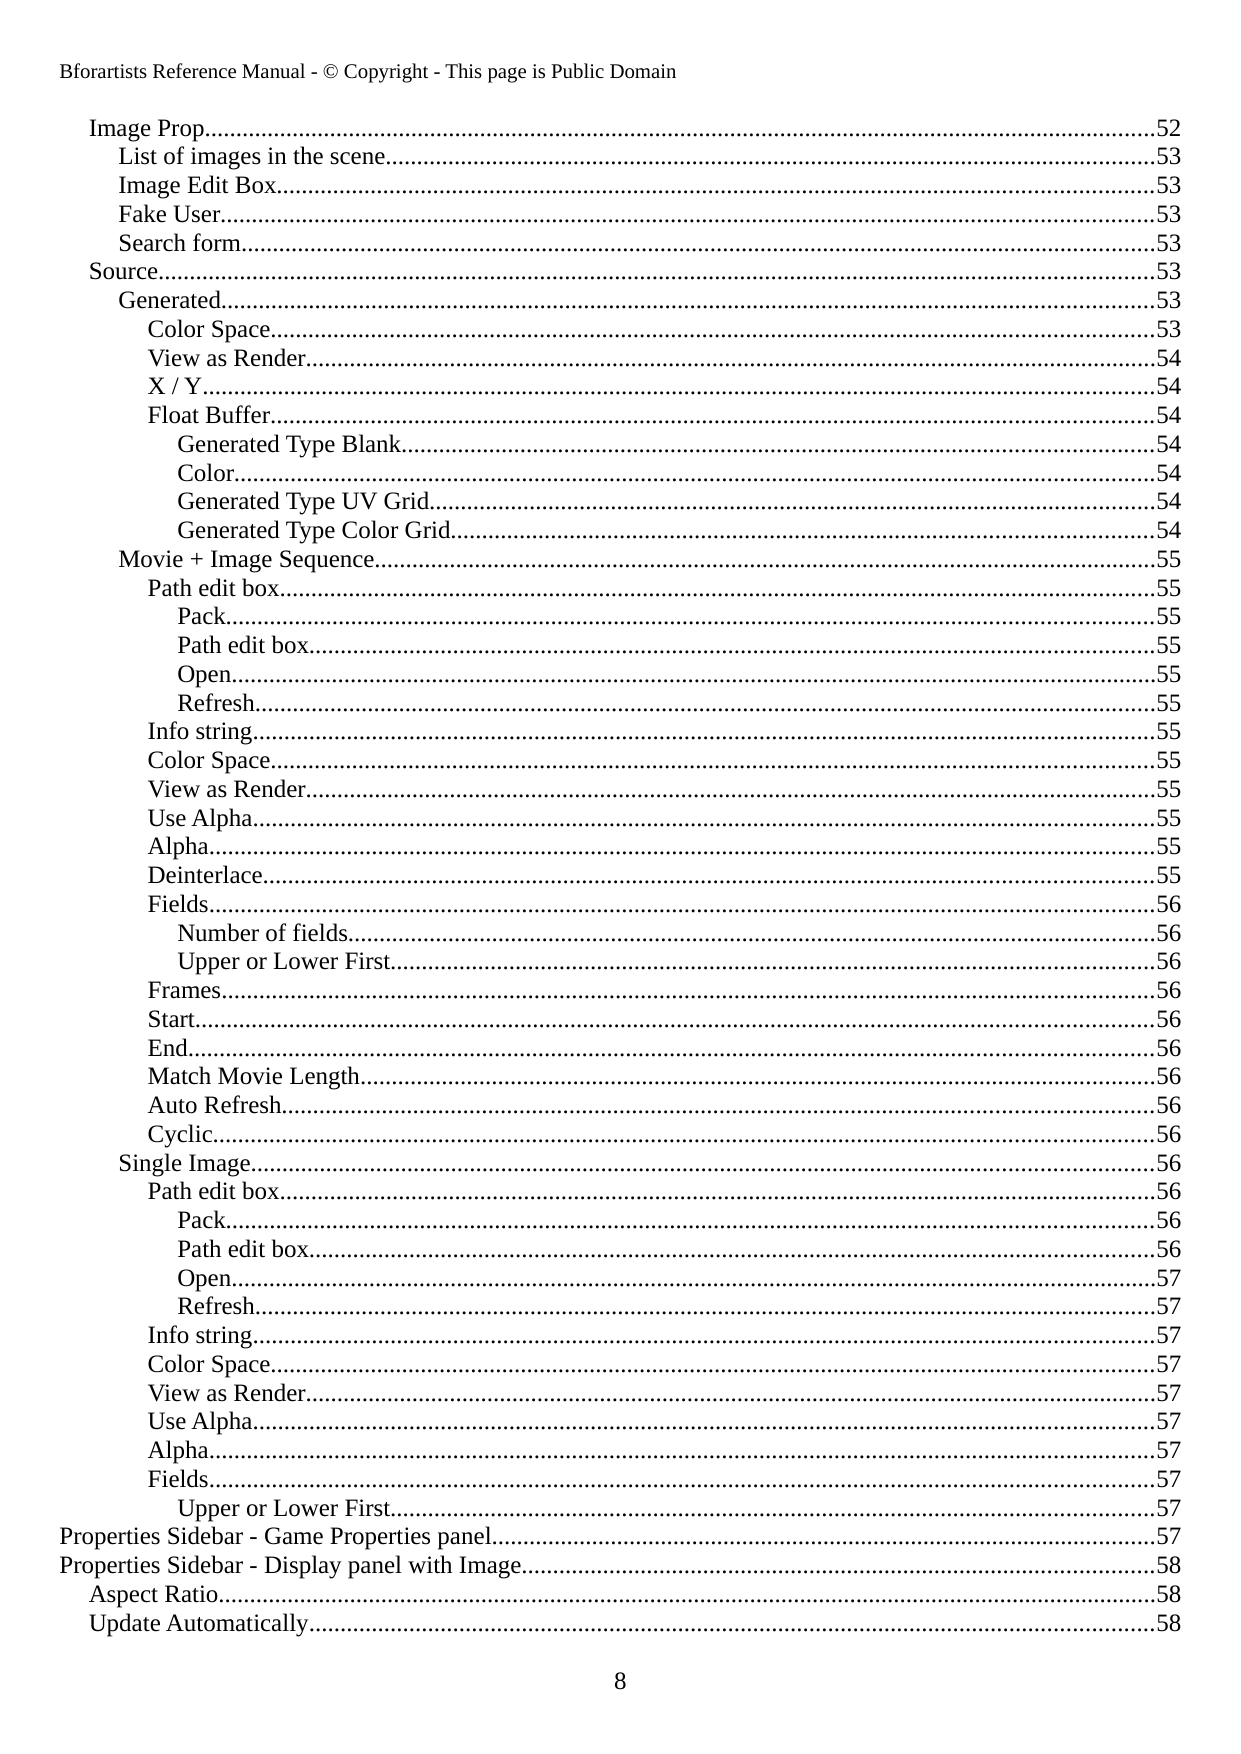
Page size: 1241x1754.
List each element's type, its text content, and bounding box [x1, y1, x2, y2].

text Start 56 [147, 1004, 1181, 1033]
text Color Space 53 [147, 314, 1181, 343]
text Pack 55 [177, 601, 1181, 630]
text Color 54 [177, 458, 1181, 486]
text Refresh 57 [177, 1291, 1181, 1320]
text Generated Type Blank 54 [177, 429, 1181, 458]
text Open 55 [177, 659, 1181, 688]
text Auto Refresh 56 [147, 1090, 1181, 1119]
text Path edit box 55 [147, 573, 1181, 601]
text Source 53 [88, 256, 1181, 285]
text Use Alpha 55 [147, 803, 1181, 831]
text Movie + Image Sequence 55 [118, 544, 1181, 573]
text Pack 56 [177, 1205, 1181, 1234]
text Float Buffer 54 [147, 400, 1181, 429]
text Info string 55 [147, 716, 1181, 745]
text Properties Sidebar - Display panel with Image 58 [59, 1550, 1181, 1579]
text Fake User 53 [118, 199, 1181, 228]
text Use Alpha 57 [147, 1406, 1181, 1435]
text Update Automatically 58 [88, 1608, 1181, 1636]
text Alpha 55 [147, 831, 1181, 860]
text Number of fields 56 [177, 918, 1181, 946]
text End 56 [147, 1033, 1181, 1061]
text X / Y 54 [147, 371, 1181, 400]
text View as Render 57 [147, 1378, 1181, 1406]
text Fields 57 [147, 1464, 1181, 1493]
text Path edit box 56 [177, 1234, 1181, 1263]
text Fields 56 [147, 889, 1181, 918]
text Image Edit Box 53 [118, 170, 1181, 199]
text Upper or Lower First 57 [177, 1493, 1181, 1521]
text Image Prop 52 [88, 113, 1181, 141]
text Color Space 55 [147, 745, 1181, 774]
text Generated 53 [118, 285, 1181, 314]
text Match Movie Length 56 [147, 1061, 1181, 1090]
text Alpha 57 [147, 1435, 1181, 1464]
text Path edit box 56 [147, 1176, 1181, 1205]
text Deinterlace 55 [147, 860, 1181, 889]
text Refresh 55 [177, 688, 1181, 716]
text View as Render 55 [147, 774, 1181, 803]
text Single Image 56 [118, 1148, 1181, 1176]
text Path edit box 55 [177, 630, 1181, 659]
text Color Space 57 [147, 1349, 1181, 1378]
text Aspect Ratio 58 [88, 1579, 1181, 1608]
text Generated Type UV Grid 54 [177, 486, 1181, 515]
text View as Render 54 [147, 343, 1181, 371]
text Search form 53 [118, 228, 1181, 256]
text Cyclic 56 [147, 1119, 1181, 1148]
text Frames 56 [147, 975, 1181, 1004]
text Open 57 [177, 1263, 1181, 1291]
text Properties Sidebar - Game Properties panel 57 [59, 1521, 1181, 1550]
text Upper or Lower First 56 [177, 946, 1181, 975]
text Info string 57 [147, 1320, 1181, 1349]
text Generated Type Color Grid 54 [177, 515, 1181, 544]
text List of images in the scene 53 [118, 141, 1181, 170]
